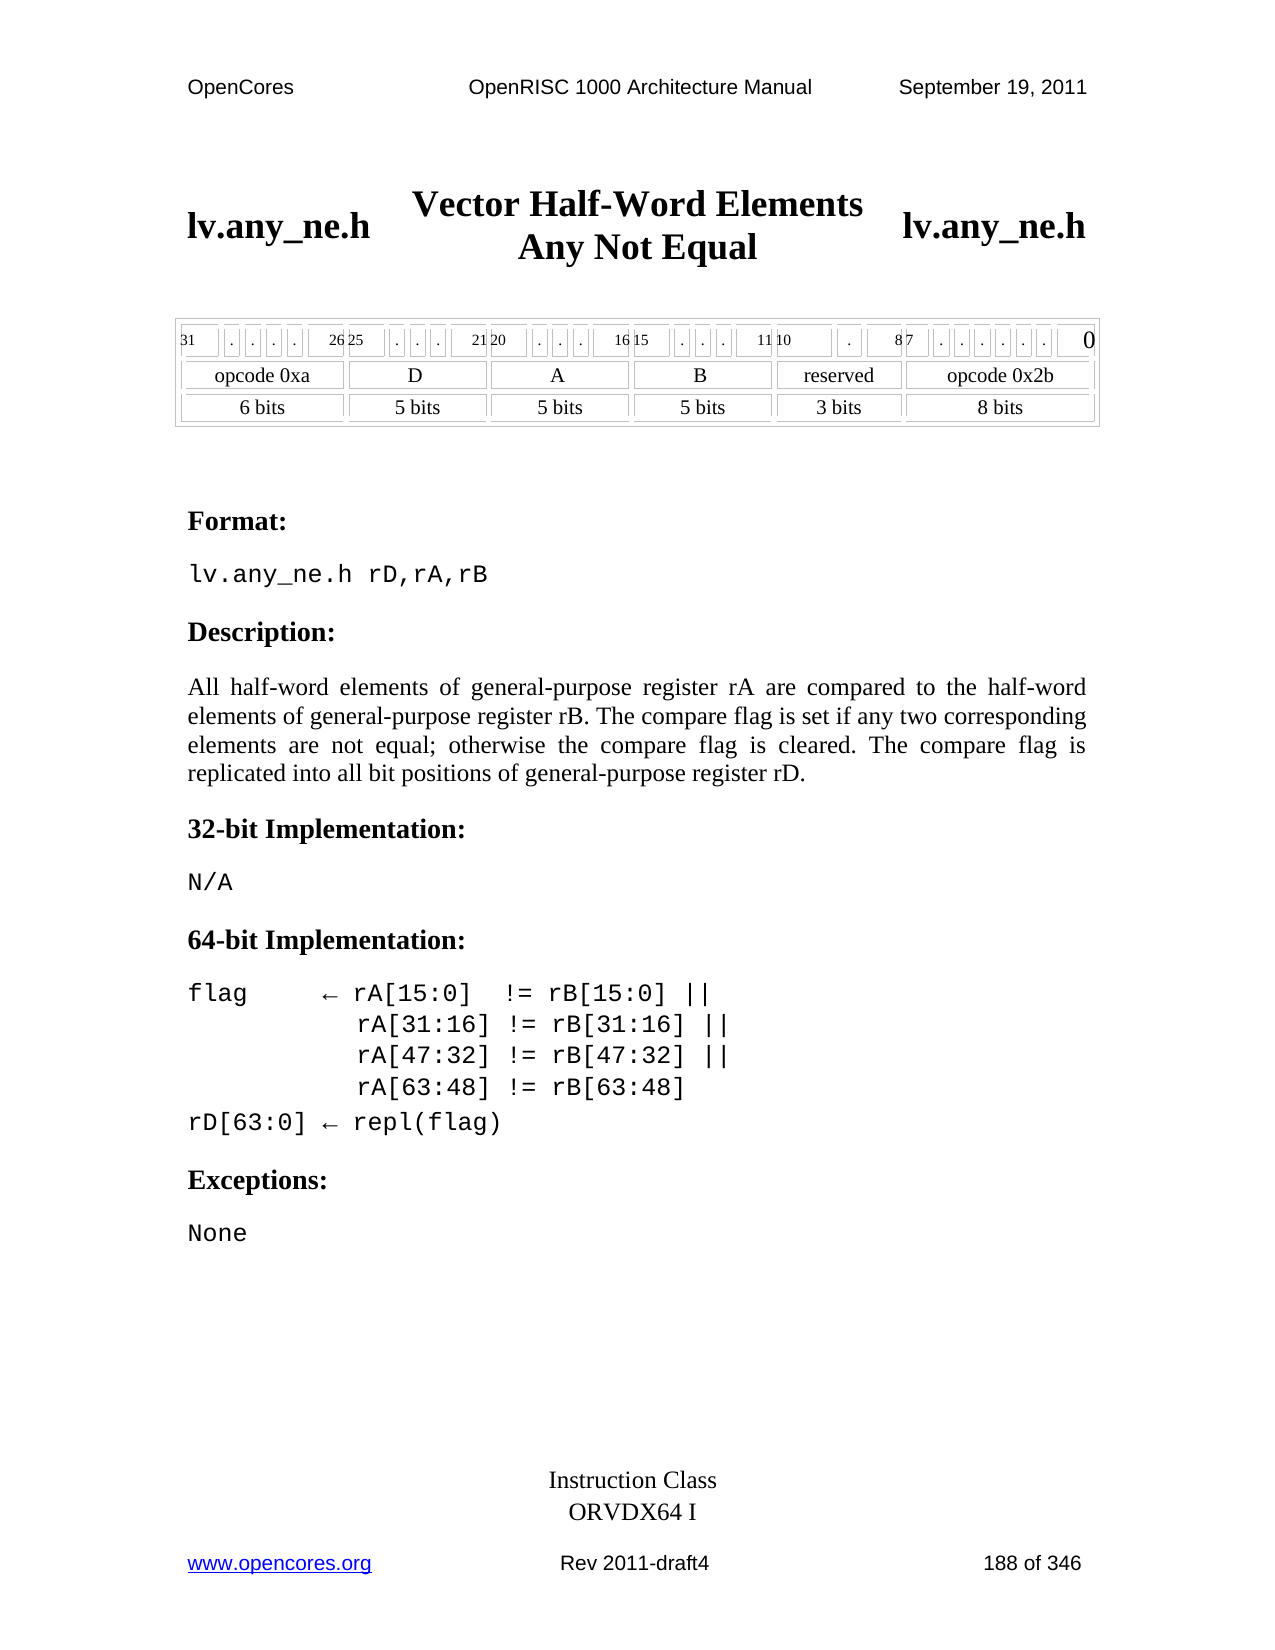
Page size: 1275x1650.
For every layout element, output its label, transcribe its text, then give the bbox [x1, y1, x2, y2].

text 64-bit Implementation: [187, 923, 1087, 955]
text flag ← rA[15:0] != rB[15:0] || rA[31:16] != rB[31:16] || rA[47:32] != rB[47:32] || rA[63:48] != rB[63:48] rD[63:0] ← repl(flag) [187, 980, 1087, 1138]
text 32-bit Implementation: [187, 812, 1087, 844]
text Format: [187, 504, 1087, 536]
text N/A [187, 869, 1087, 898]
text Description: [187, 615, 1087, 647]
text lv.any_ne.h rD,rA,rB [187, 561, 1087, 590]
text All half-word elements of general-purpose register rA are compared to the half-word elements of general-purpose register rB. The compare flag is set if any two corresponding elements are not equal; otherwise the compare flag is cleared. The compare flag is replicated into all bit positions of general-purpose register rD. [187, 672, 1087, 787]
text None [187, 1221, 1087, 1249]
text Exceptions: [187, 1163, 1087, 1196]
